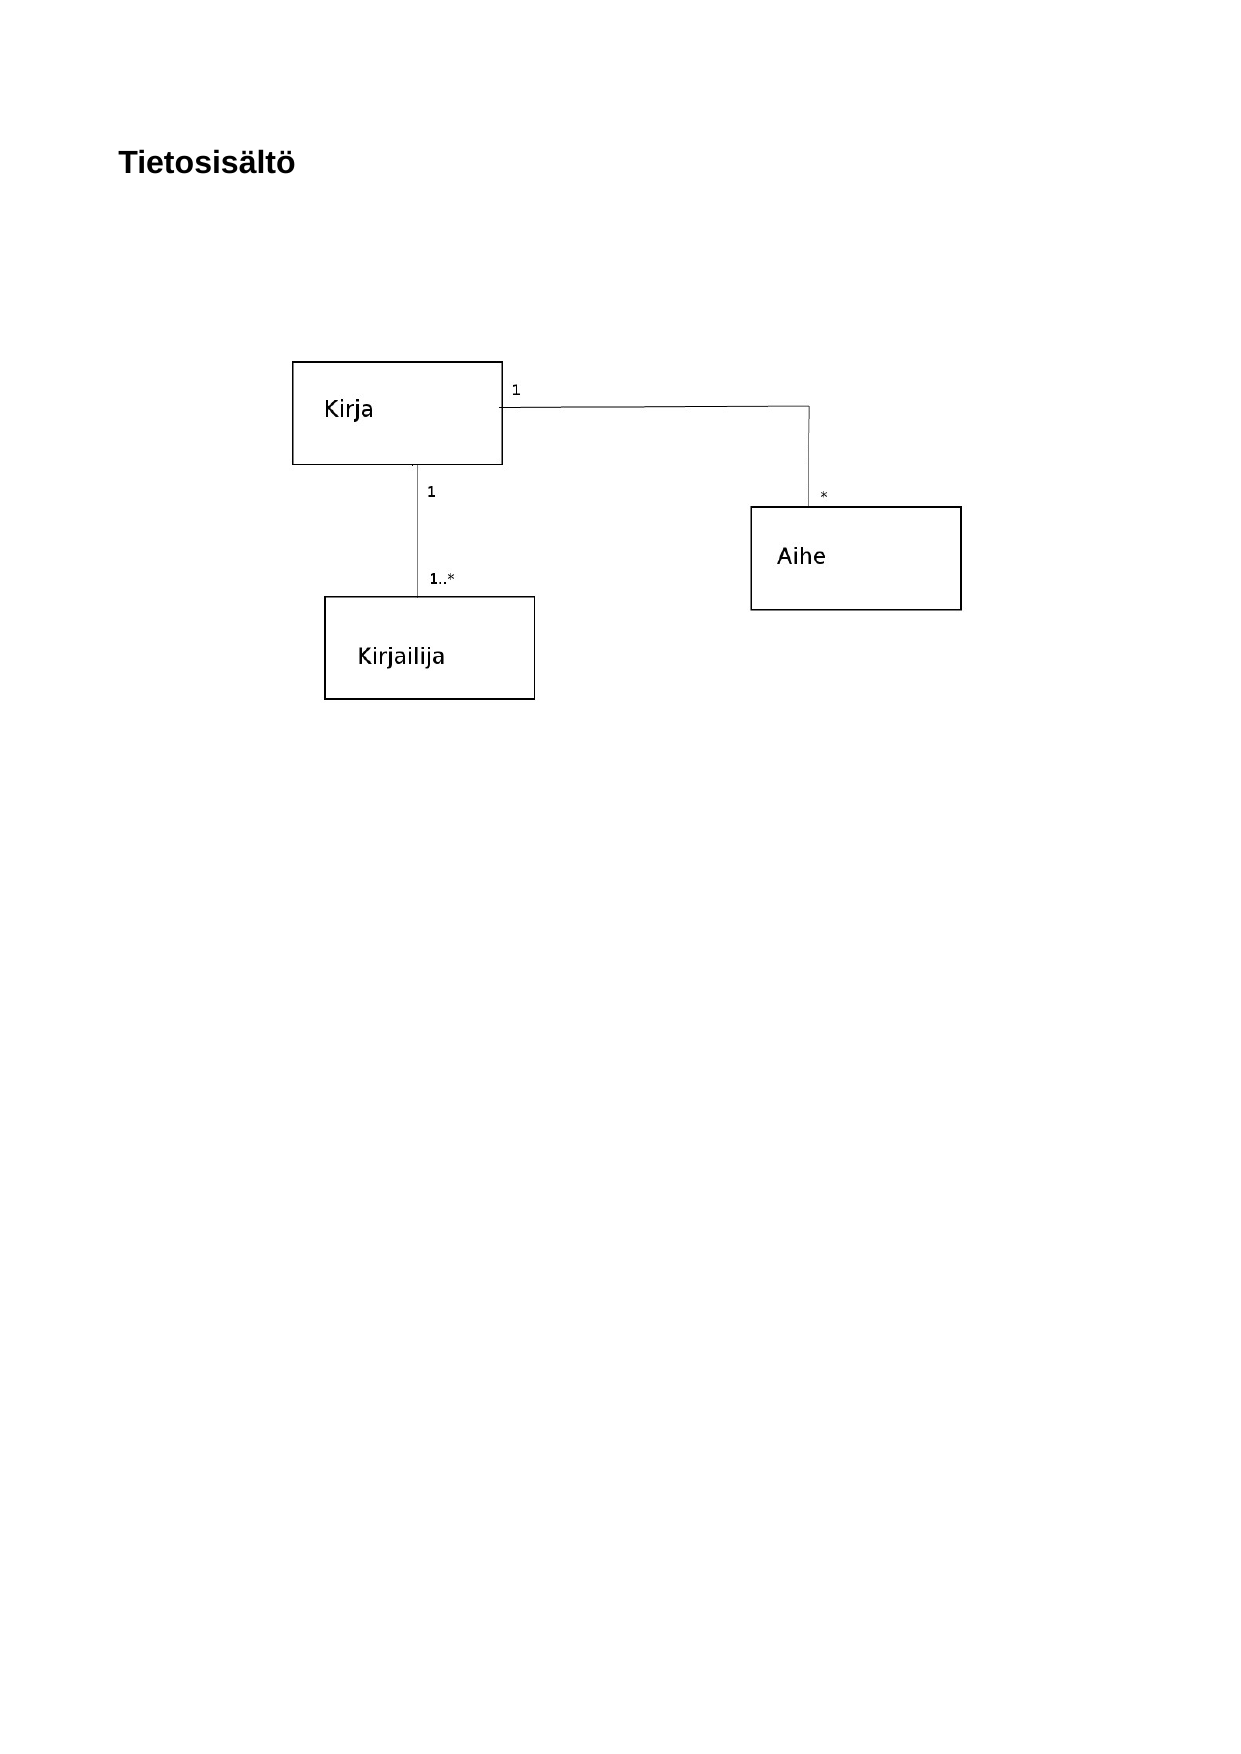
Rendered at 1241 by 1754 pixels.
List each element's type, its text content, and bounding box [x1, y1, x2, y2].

picture [101, 193, 1105, 1019]
subtitle Tietosisältö [118, 143, 1122, 180]
